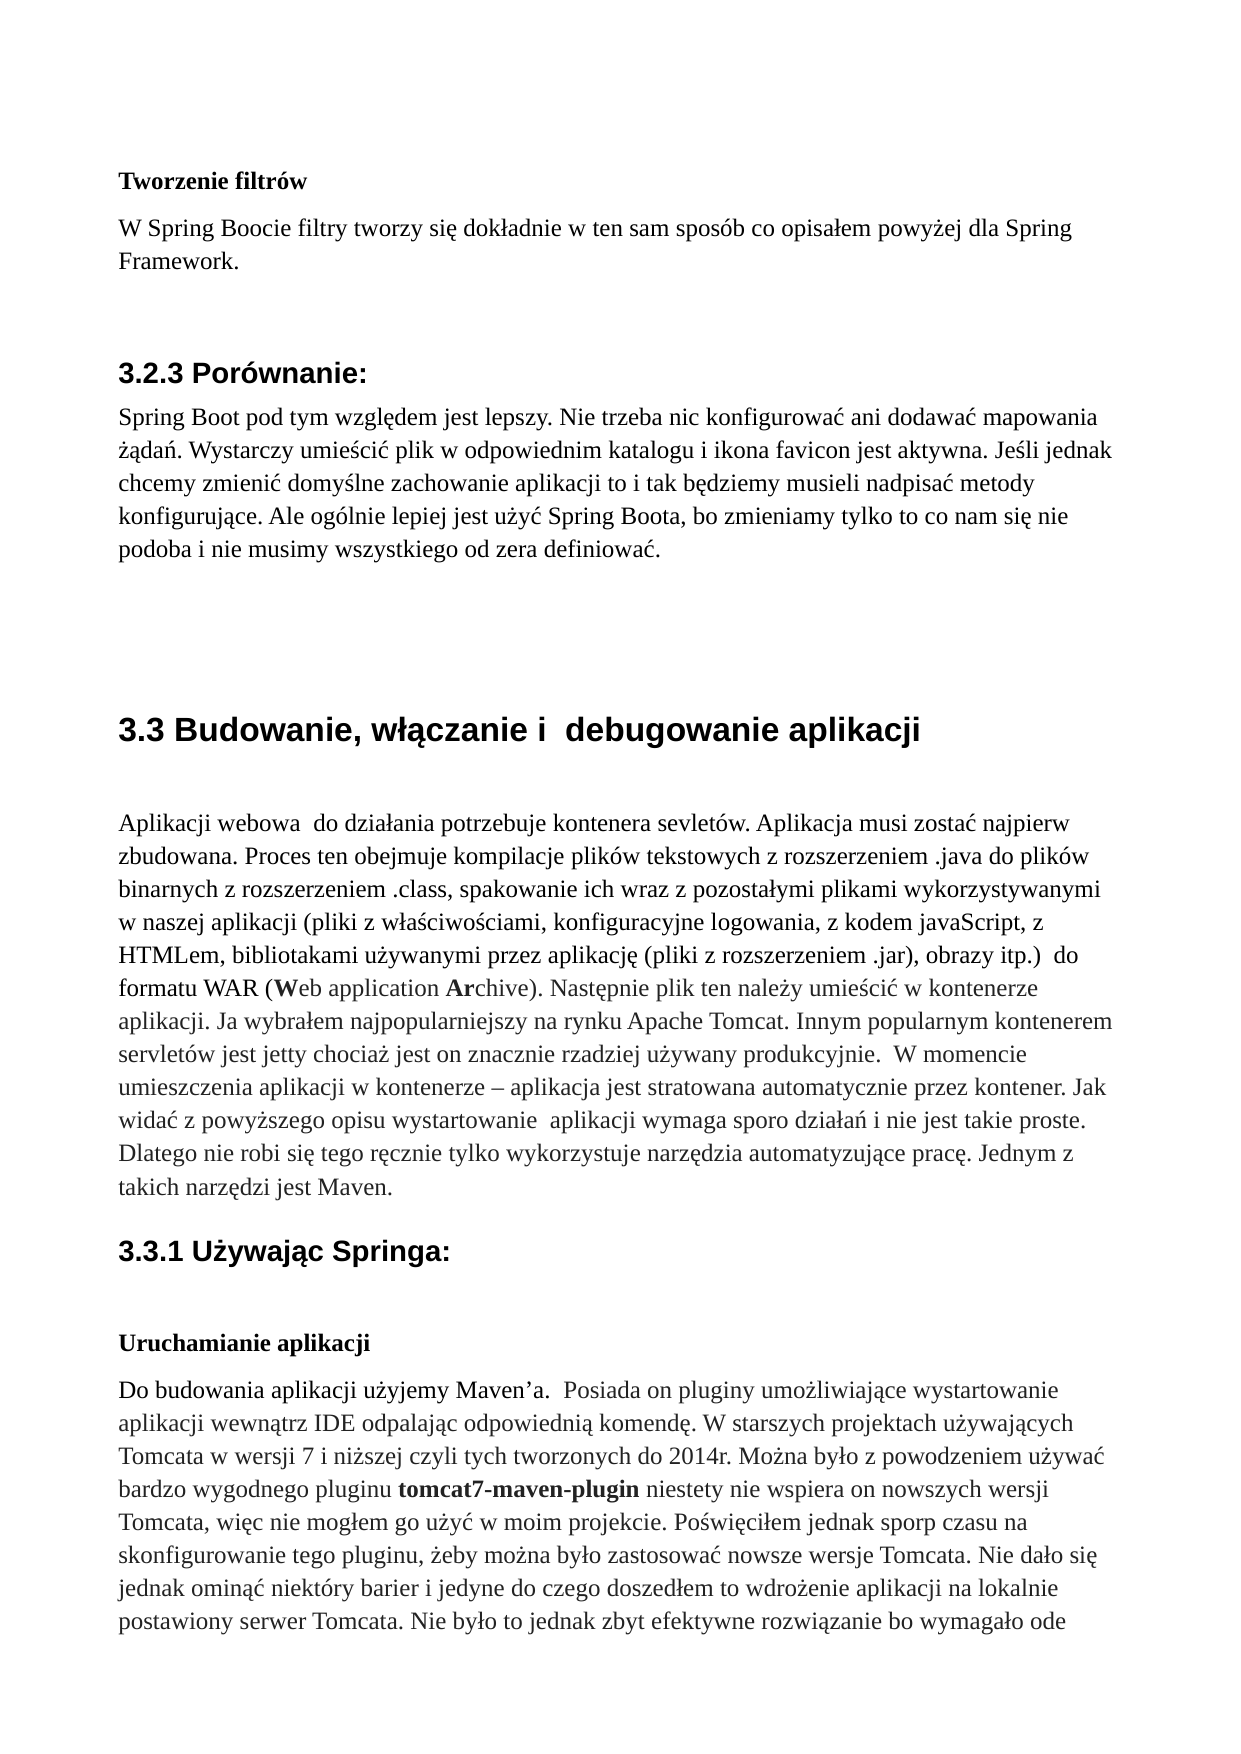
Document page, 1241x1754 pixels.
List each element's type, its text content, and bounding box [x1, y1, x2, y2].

text Aplikacji webowa do działania potrzebuje kontenera sevletów. Aplikacja musi zostać najpierw zbudowana. Proces ten obejmuje kompilacje plików tekstowych z rozszerzeniem .java do plików binarnych z rozszerzeniem .class, spakowanie ich wraz z pozostałymi plikami wykorzystywanymi w naszej aplikacji (pliki z właściwościami, konfiguracyjne logowania, z kodem javaScript, z HTMLem, bibliotakami używanymi przez aplikację (pliki z rozszerzeniem .jar), obrazy itp.) do formatu WAR (Web application Archive). Następnie plik ten należy umieścić w kontenerze aplikacji. Ja wybrałem najpopularniejszy na rynku Apache Tomcat. Innym popularnym kontenerem servletów jest jetty chociaż jest on znacznie rzadziej używany produkcyjnie. W momencie umieszczenia aplikacji w kontenerze – aplikacja jest stratowana automatycznie przez kontener. Jak widać z powyższego opisu wystartowanie aplikacji wymaga sporo działań i nie jest takie proste. Dlatego nie robi się tego ręcznie tylko wykorzystuje narzędzia automatyzujące pracę. Jednym z takich narzędzi jest Maven. [118, 808, 1122, 1200]
text Uruchamianie aplikacji [118, 1328, 1122, 1356]
text Tworzenie filtrów [118, 166, 1122, 194]
text Do budowania aplikacji użyjemy Maven’a. Posiada on pluginy umożliwiające wystartowanie aplikacji wewnątrz IDE odpalając odpowiednią komendę. W starszych projektach używających Tomcata w wersji 7 i niższej czyli tych tworzonych do 2014r. Można było z powodzeniem używać bardzo wygodnego pluginu tomcat7-maven-plugin niestety nie wspiera on nowszych wersji Tomcata, więc nie mogłem go użyć w moim projekcie. Poświęciłem jednak sporp czasu na skonfigurowanie tego pluginu, żeby można było zastosować nowsze wersje Tomcata. Nie dało się jednak ominąć niektóry barier i jedyne do czego doszedłem to wdrożenie aplikacji na lokalnie postawiony serwer Tomcata. Nie było to jednak zbyt efektywne rozwiązanie bo wymagało ode [118, 1375, 1122, 1635]
subtitle 3.3.1 Używając Springa: [118, 1234, 1122, 1267]
subtitle 3.2.3 Porównanie: [118, 356, 1122, 390]
text W Spring Boocie filtry tworzy się dokładnie w ten sam sposób co opisałem powyżej dla Spring Framework. [118, 213, 1122, 275]
text Spring Boot pod tym względem jest lepszy. Nie trzeba nic konfigurować ani dodawać mapowania żądań. Wystarczy umieścić plik w odpowiednim katalogu i ikona favicon jest aktywna. Jeśli jednak chcemy zmienić domyślne zachowanie aplikacji to i tak będziemy musieli nadpisać metody konfigurujące. Ale ogólnie lepiej jest użyć Spring Boota, bo zmieniamy tylko to co nam się nie podoba i nie musimy wszystkiego od zera definiować. [118, 402, 1122, 563]
subtitle 3.3 Budowanie, włączanie i debugowanie aplikacji [118, 709, 1122, 748]
